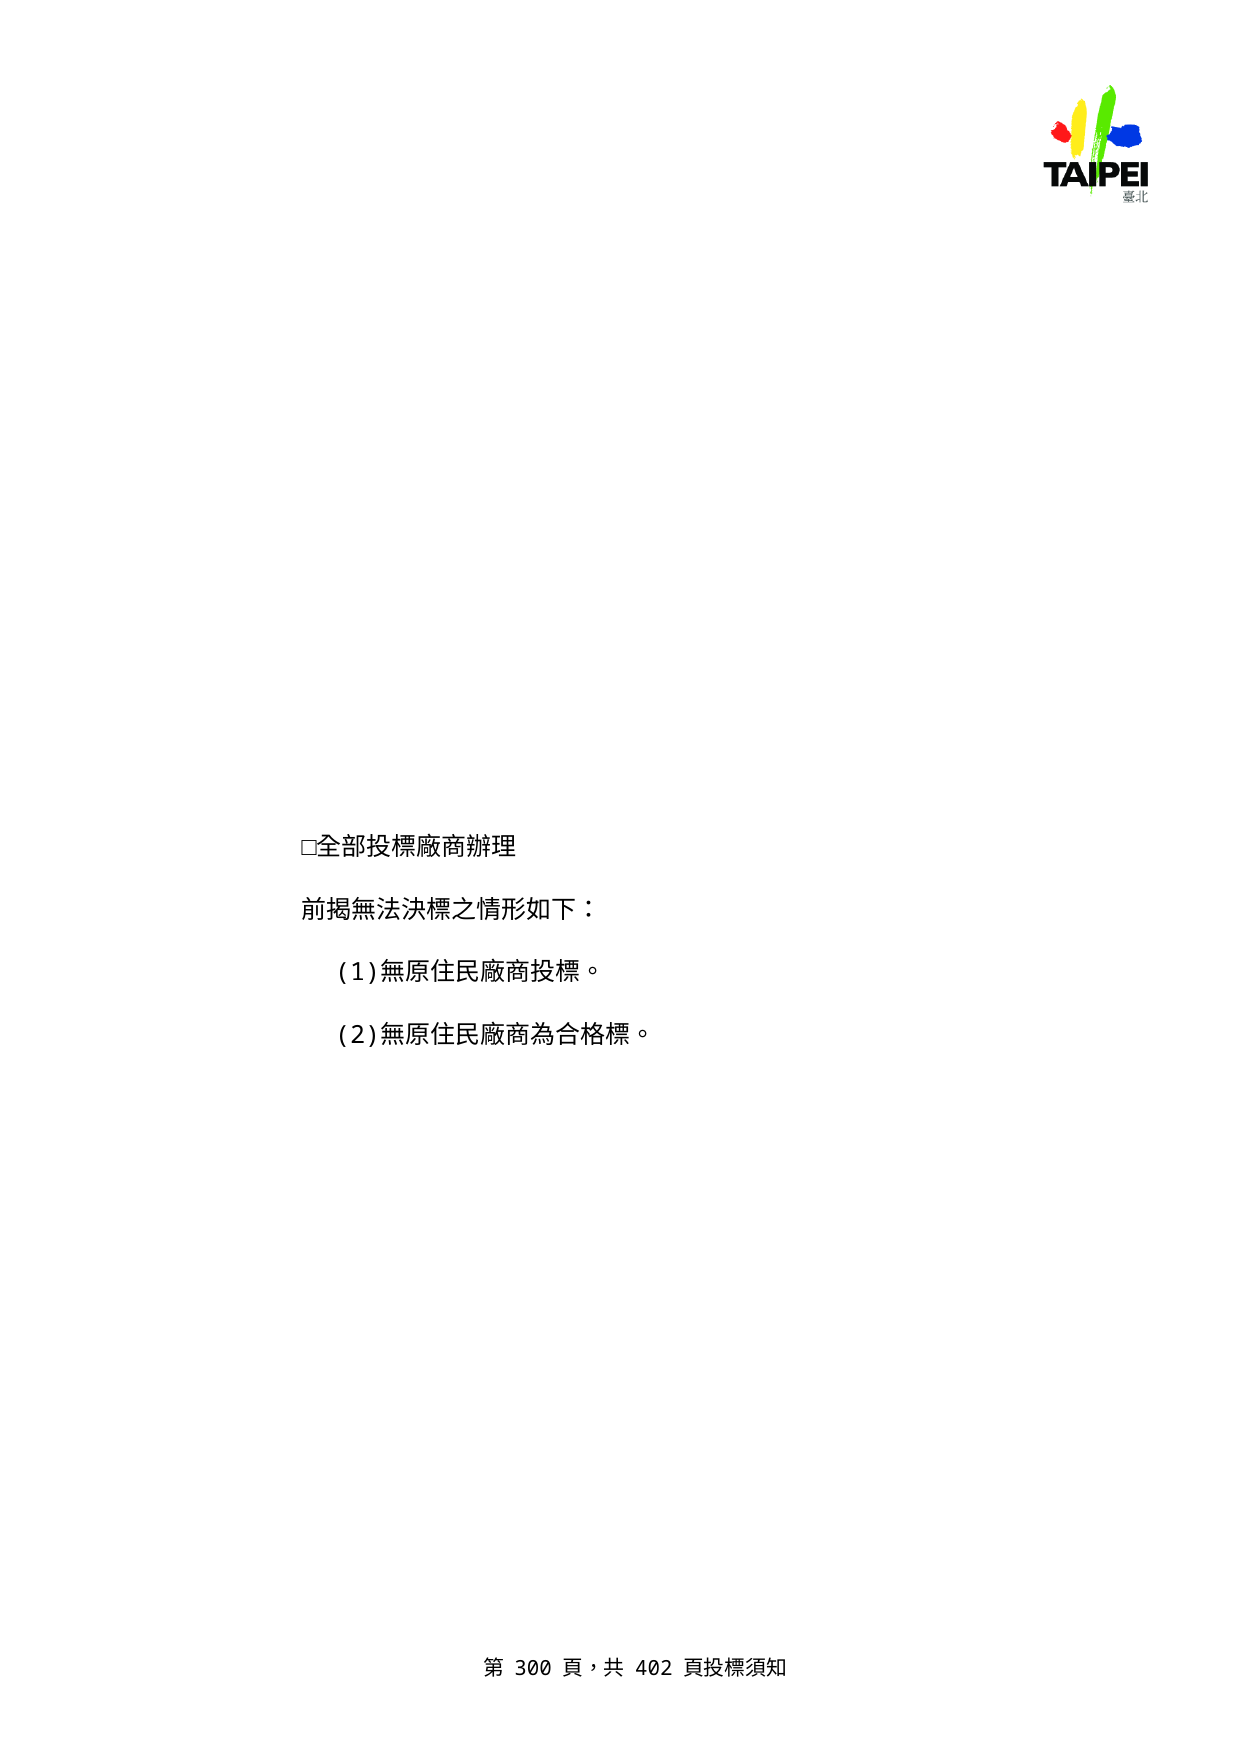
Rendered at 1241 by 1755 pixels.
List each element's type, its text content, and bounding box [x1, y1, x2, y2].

text □全部投標廠商辦理 [301, 803, 1152, 866]
text 前揭無法決標之情形如下： [301, 866, 1152, 928]
text (1)無原住民廠商投標。 [335, 928, 1152, 991]
text (2)無原住民廠商為合格標。 [335, 991, 1152, 1053]
